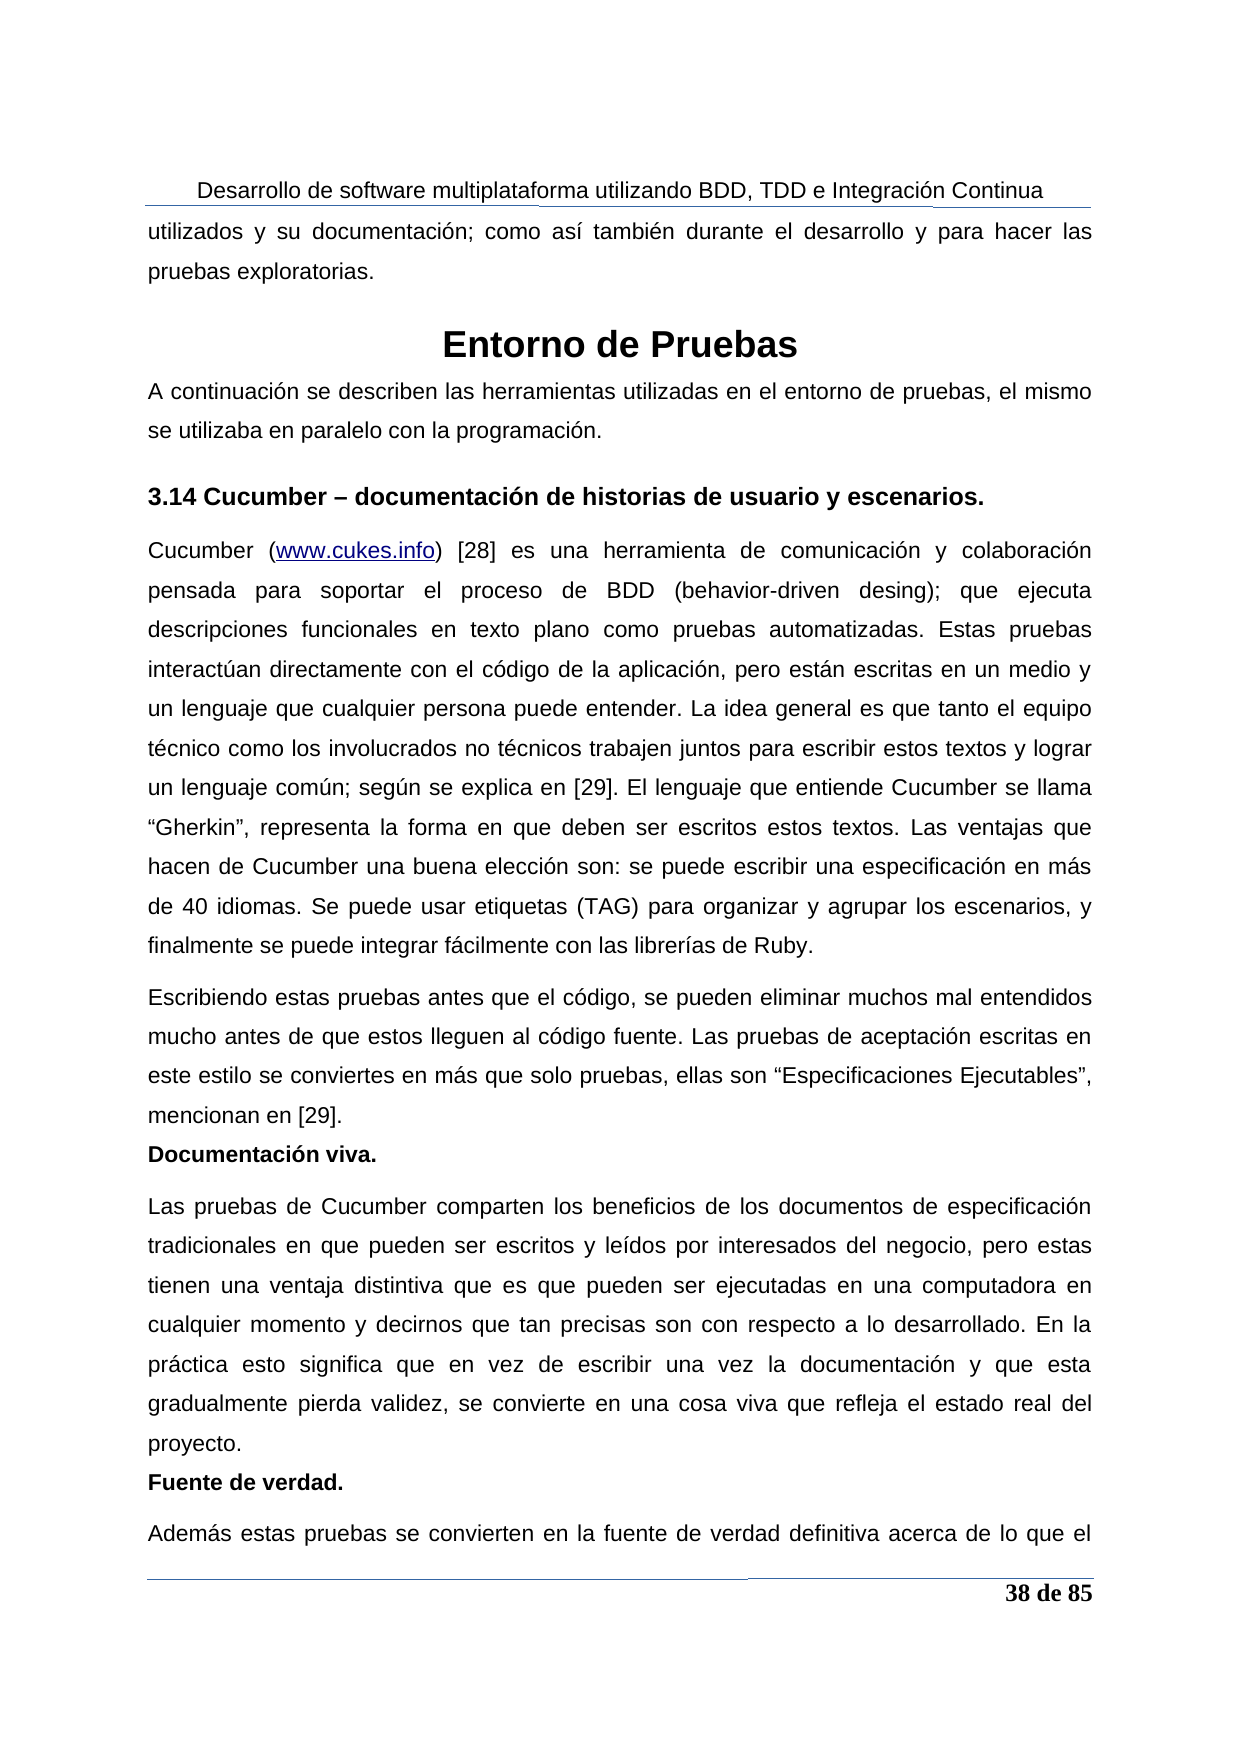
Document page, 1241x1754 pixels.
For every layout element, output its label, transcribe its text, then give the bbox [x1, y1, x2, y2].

text Escribiendo estas pruebas antes que el código, se pueden eliminar muchos mal entendidos mucho antes de que estos lleguen al código fuente. Las pruebas de aceptación escritas en este estilo se conviertes en más que solo pruebas, ellas son “Especificaciones Ejecutables”, mencionan en [29]. [148, 983, 1093, 1128]
subtitle Entorno de Pruebas [148, 322, 1093, 365]
text Las pruebas de Cucumber comparten los beneficios de los documentos de especificación tradicionales en que pueden ser escritos y leídos por interesados del negocio, pero estas tienen una ventaja distintiva que es que pueden ser ejecutadas en una computadora en cualquier momento y decirnos que tan precisas son con respecto a lo desarrollado. En la práctica esto significa que en vez de escribir una vez la documentación y que esta gradualmente pierda validez, se convierte en una cosa viva que refleja el estado real del proyecto. [148, 1193, 1093, 1456]
subtitle 3.14 Cucumber – documentación de historias de usuario y escenarios. [148, 482, 1093, 511]
text Fuente de verdad. [148, 1469, 1093, 1495]
text utilizados y su documentación; como así también durante el desarrollo y para hacer las pruebas exploratorias. [148, 218, 1093, 284]
text A continuación se describen las herramientas utilizadas en el entorno de pruebas, el mismo se utilizaba en paralelo con la programación. [148, 378, 1093, 444]
text Además estas pruebas se convierten en la fuente de verdad definitiva acerca de lo que el [148, 1520, 1093, 1547]
text Cucumber (www.cukes.info) [28] es una herramienta de comunicación y colaboración pensada para soportar el proceso de BDD (behavior-driven desing); que ejecuta descripciones funcionales en texto plano como pruebas automatizadas. Estas pruebas interactúan directamente con el código de la aplicación, pero están escritas en un medio y un lenguaje que cualquier persona puede entender. La idea general es que tanto el equipo técnico como los involucrados no técnicos trabajen juntos para escribir estos textos y lograr un lenguaje común; según se explica en [29]. El lenguaje que entiende Cucumber se llama “Gherkin”, representa la forma en que deben ser escritos estos textos. Las ventajas que hacen de Cucumber una buena elección son: se puede escribir una especificación en más de 40 idiomas. Se puede usar etiquetas (TAG) para organizar y agrupar los escenarios, y finalmente se puede integrar fácilmente con las librerías de Ruby. [148, 537, 1093, 959]
text Documentación viva. [148, 1141, 1093, 1168]
